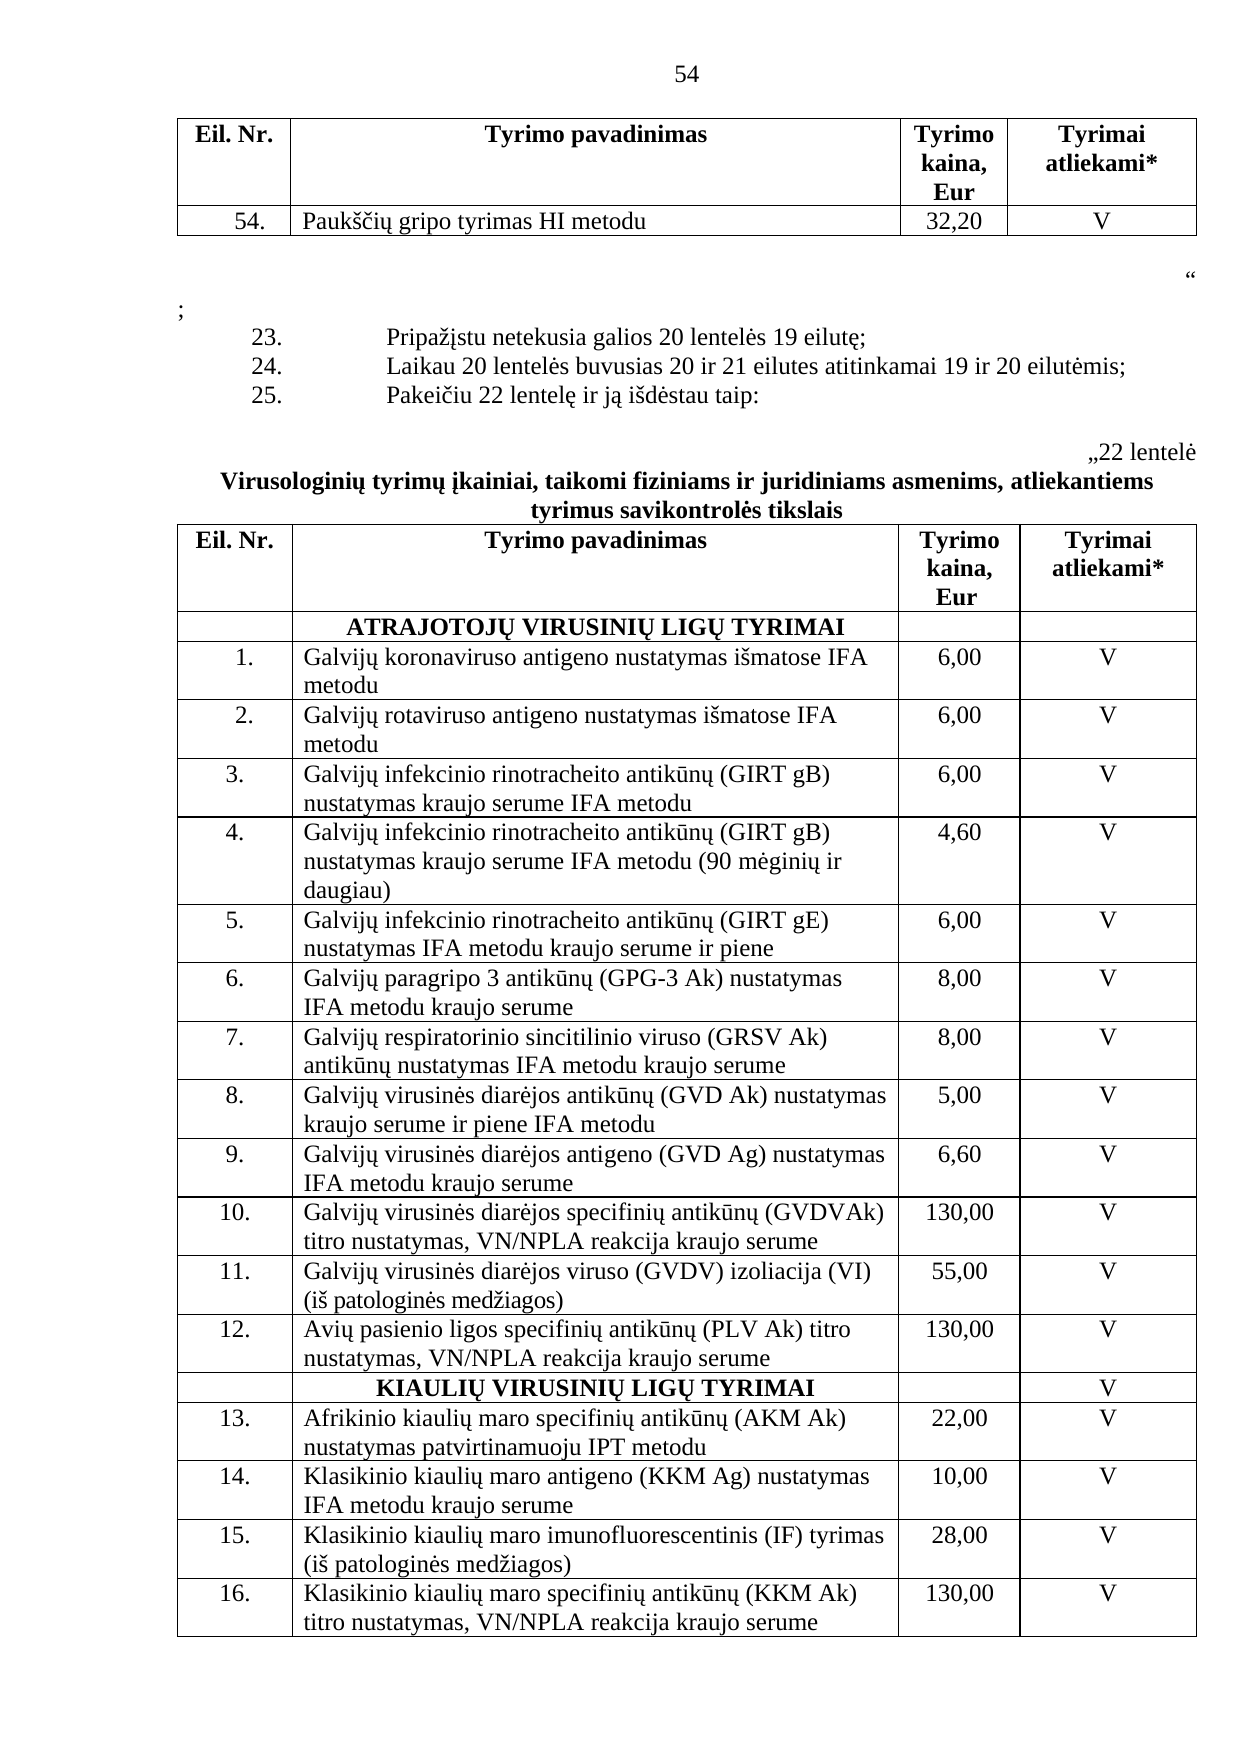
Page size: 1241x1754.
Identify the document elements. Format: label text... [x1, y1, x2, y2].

table_cell V [1021, 1315, 1196, 1372]
table_cell V [1021, 1403, 1196, 1460]
table_cell 5. [178, 905, 292, 962]
table_cell V [1021, 963, 1196, 1021]
table_cell Avių pasienio ligos specifinių antikūnų (PLV Ak) titro nustatymas, VN/NPLA reakcija kraujo serume [293, 1315, 898, 1372]
table_cell V [1021, 1080, 1196, 1138]
table_cell 7. [178, 1022, 292, 1079]
table_cell 4,60 [899, 818, 1019, 904]
table_cell V [1021, 700, 1196, 758]
table_cell Galvijų virusinės diarėjos viruso (GVDV) izoliacija (VI) (iš patologinės medžiagos) [293, 1256, 898, 1313]
table_cell Galvijų koronaviruso antigeno nustatymas išmatose IFA metodu [293, 642, 898, 699]
table_cell 9. [178, 1139, 292, 1196]
text “; [177, 265, 1196, 322]
table_cell 2. [178, 700, 292, 758]
table_cell [899, 1373, 1019, 1402]
text 25. Pakeičiu 22 lentelę ir ją išdėstau taip: [251, 380, 1196, 409]
table_cell 6,60 [899, 1139, 1019, 1196]
table_cell [1021, 612, 1196, 641]
table_cell [178, 1373, 292, 1402]
table_cell 130,00 [899, 1315, 1019, 1372]
table_cell Afrikinio kiaulių maro specifinių antikūnų (AKM Ak) nustatymas patvirtinamuoju IPT metodu [293, 1403, 898, 1460]
table_cell KIAULIŲ VIRUSINIŲ LIGŲ TYRIMAI [293, 1373, 898, 1402]
table_cell V [1021, 818, 1196, 904]
table_cell 8. [178, 1080, 292, 1138]
table_cell 55,00 [899, 1256, 1019, 1313]
table_cell Galvijų virusinės diarėjos antigeno (GVD Ag) nustatymas IFA metodu kraujo serume [293, 1139, 898, 1196]
table_cell 22,00 [899, 1403, 1019, 1460]
table_cell [899, 612, 1019, 641]
table_cell 12. [178, 1315, 292, 1372]
table_cell 6. [178, 963, 292, 1021]
text 24. Laikau 20 lentelės buvusias 20 ir 21 eilutes atitinkamai 19 ir 20 eilutėmis; [251, 351, 1196, 380]
text „22 lentelė [302, 437, 1196, 466]
table_cell V [1021, 759, 1196, 816]
table_cell V [1021, 1373, 1196, 1402]
table_cell 14. [178, 1461, 292, 1519]
table_header Tyrimo kaina, Eur [901, 119, 1007, 205]
table_cell Galvijų respiratorinio sincitilinio viruso (GRSV Ak) antikūnų nustatymas IFA metodu kraujo serume [293, 1022, 898, 1079]
table_cell 130,00 [899, 1579, 1019, 1636]
table_cell 10. [178, 1198, 292, 1255]
table_cell [178, 612, 292, 641]
table_cell V [1021, 642, 1196, 699]
table_cell Galvijų paragripo 3 antikūnų (GPG-3 Ak) nustatymas IFA metodu kraujo serume [293, 963, 898, 1021]
table_cell Galvijų infekcinio rinotracheito antikūnų (GIRT gB) nustatymas kraujo serume IFA metodu [293, 759, 898, 816]
table_cell 8,00 [899, 963, 1019, 1021]
table_cell 13. [178, 1403, 292, 1460]
table_cell Klasikinio kiaulių maro imunofluorescentinis (IF) tyrimas (iš patologinės medžiagos) [293, 1520, 898, 1577]
table_cell 10,00 [899, 1461, 1019, 1519]
table_cell Galvijų infekcinio rinotracheito antikūnų (GIRT gB) nustatymas kraujo serume IFA metodu (90 mėginių ir daugiau) [293, 818, 898, 904]
table_cell 130,00 [899, 1198, 1019, 1255]
table_cell 6,00 [899, 759, 1019, 816]
table_cell 32,20 [901, 206, 1007, 235]
table_cell V [1021, 1256, 1196, 1313]
table_cell 6,00 [899, 905, 1019, 962]
table_header Tyrimai atliekami* [1021, 525, 1196, 611]
table_cell V [1021, 1139, 1196, 1196]
table_cell V [1021, 1461, 1196, 1519]
table_cell 6,00 [899, 642, 1019, 699]
table_cell 15. [178, 1520, 292, 1577]
table_header Tyrimo pavadinimas [293, 525, 898, 611]
table_header Tyrimo kaina, Eur [899, 525, 1019, 611]
table_cell V [1008, 206, 1196, 235]
table_cell Klasikinio kiaulių maro antigeno (KKM Ag) nustatymas IFA metodu kraujo serume [293, 1461, 898, 1519]
table_header Tyrimai atliekami* [1008, 119, 1196, 205]
table_cell Galvijų virusinės diarėjos specifinių antikūnų (GVDVAk) titro nustatymas, VN/NPLA reakcija kraujo serume [293, 1198, 898, 1255]
table_header Eil. Nr. [178, 119, 290, 205]
text 23. Pripažįstu netekusia galios 20 lentelės 19 eilutę; [251, 322, 1196, 351]
table_cell 6,00 [899, 700, 1019, 758]
table_cell Galvijų infekcinio rinotracheito antikūnų (GIRT gE) nustatymas IFA metodu kraujo serume ir piene [293, 905, 898, 962]
table_cell 54. [178, 206, 290, 235]
table_cell 5,00 [899, 1080, 1019, 1138]
table_cell V [1021, 905, 1196, 962]
table_header Eil. Nr. [178, 525, 292, 611]
table_cell 1. [178, 642, 292, 699]
table_cell 28,00 [899, 1520, 1019, 1577]
table_cell 8,00 [899, 1022, 1019, 1079]
table_cell V [1021, 1198, 1196, 1255]
table_cell ATRAJOTOJŲ VIRUSINIŲ LIGŲ TYRIMAI [293, 612, 898, 641]
table_cell 11. [178, 1256, 292, 1313]
table_cell V [1021, 1520, 1196, 1577]
table_cell Klasikinio kiaulių maro specifinių antikūnų (KKM Ak) titro nustatymas, VN/NPLA reakcija kraujo serume [293, 1579, 898, 1636]
table_cell Galvijų virusinės diarėjos antikūnų (GVD Ak) nustatymas kraujo serume ir piene IFA metodu [293, 1080, 898, 1138]
text Virusologinių tyrimų įkainiai, taikomi fiziniams ir juridiniams asmenims, atliekantiems tyrimus savikontrolės tikslais [177, 466, 1196, 524]
table_cell Paukščių gripo tyrimas HI metodu [291, 206, 900, 235]
table_cell V [1021, 1579, 1196, 1636]
table_cell 4. [178, 818, 292, 904]
table_cell 3. [178, 759, 292, 816]
table_header Tyrimo pavadinimas [291, 119, 900, 205]
table_cell 16. [178, 1579, 292, 1636]
table_cell Galvijų rotaviruso antigeno nustatymas išmatose IFA metodu [293, 700, 898, 758]
table_cell V [1021, 1022, 1196, 1079]
